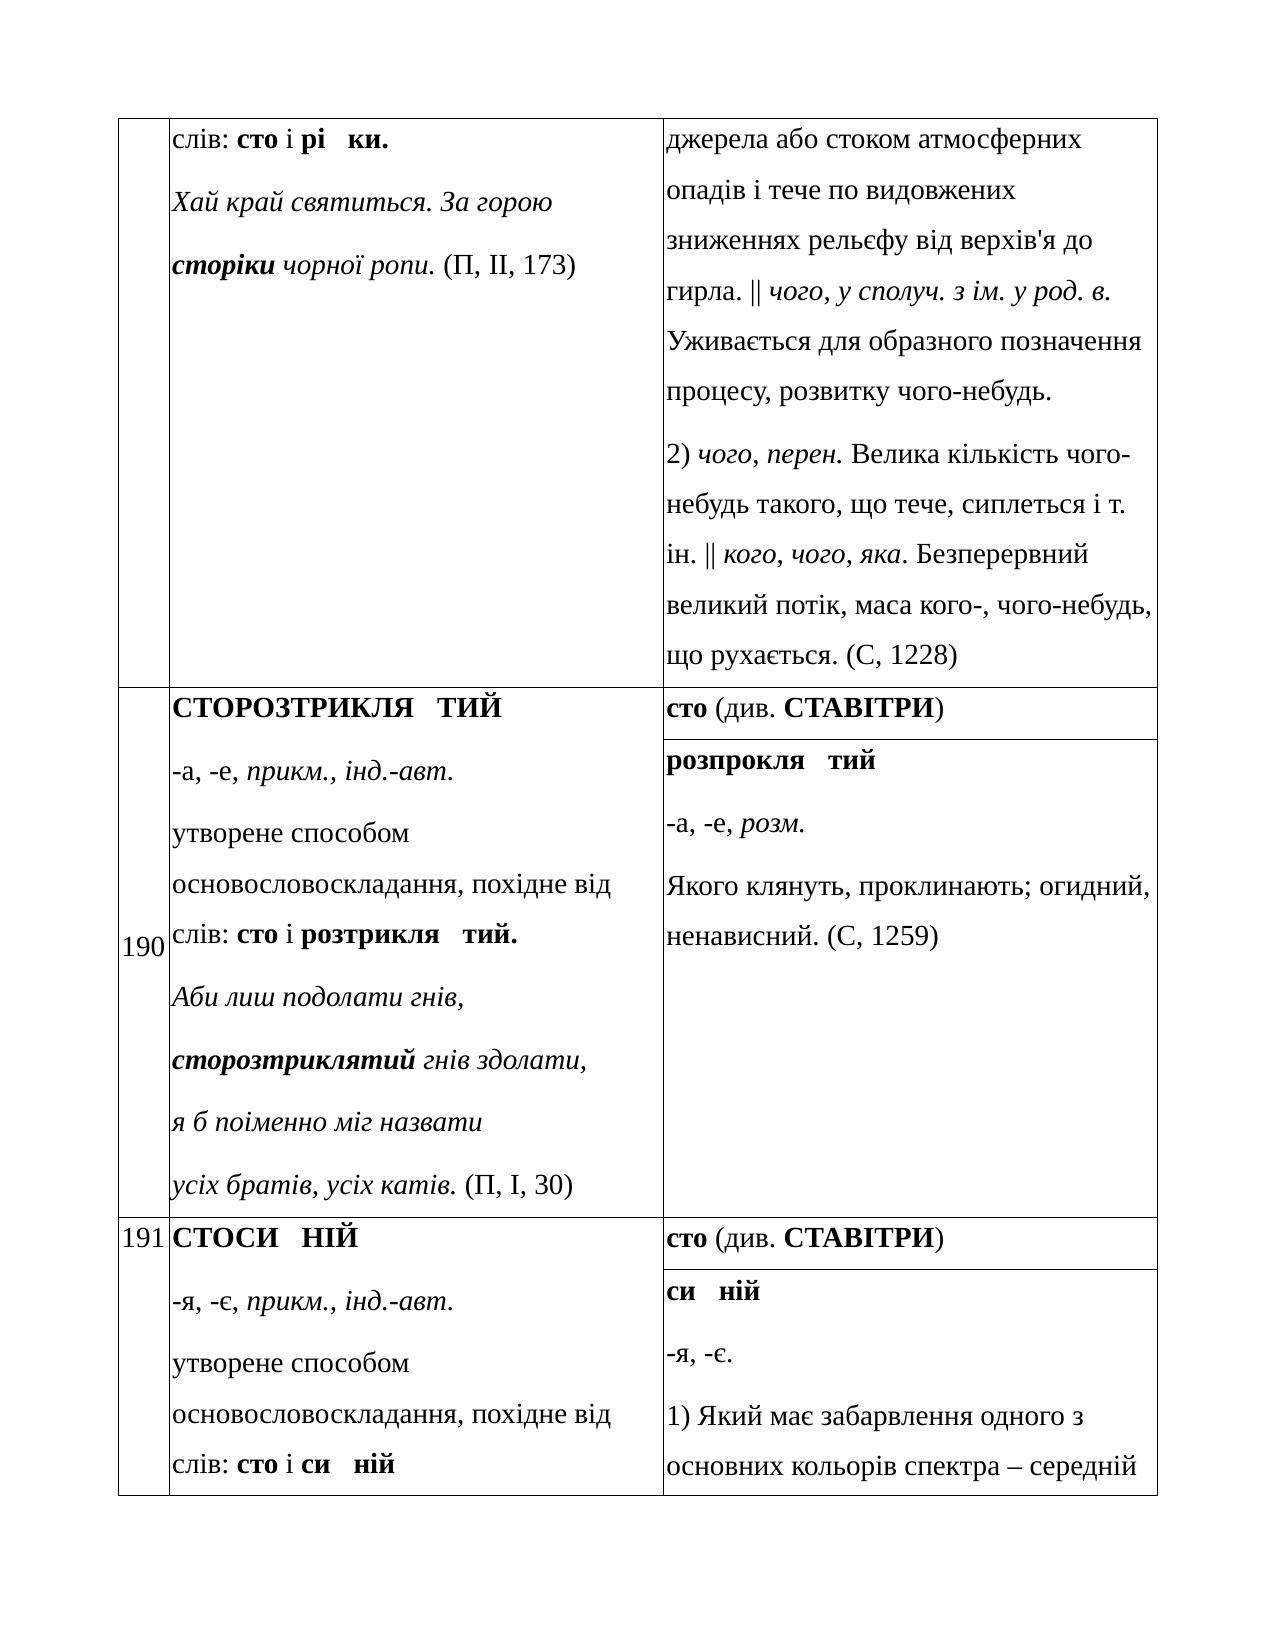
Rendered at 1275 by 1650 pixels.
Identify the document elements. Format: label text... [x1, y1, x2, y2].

table_cell сто (див. СТАВІТРИ) [664, 1218, 1157, 1269]
table_cell СТОСИНІЙ -я, -є, прикм., інд.-авт. утворене способом основословоскладання, похідне від слів: сто і синій [170, 1218, 663, 1495]
table_cell сто (див. СТАВІТРИ) [664, 688, 1157, 739]
table_cell СТОРОЗТРИКЛЯТИЙ -а, -е, прикм., інд.-авт. утворене способом основословоскладання, похідне від слів: сто і розтриклятий. Аби лиш подолати гнів, сторозтриклятий гнів здолати, я б поіменно міг назвати усіх братів, усіх катів. (П, І, 30) [170, 688, 663, 1216]
table_cell слів: сто і ріки. Хай край святиться. За горою сторіки чорної ропи. (П, ІІ, 173) [170, 119, 663, 686]
table_cell синій -я, -є. 1) Який має забарвлення одного з основних кольорів спектра – середній [664, 1270, 1157, 1495]
table_cell 190 [119, 688, 169, 1216]
table_cell [119, 119, 169, 686]
table_cell 191 [119, 1218, 169, 1495]
table_cell джерела або стоком атмосферних опадів і тече по видовжених зниженнях рельєфу від верхів'я до гирла. || чого, у сполуч. з ім. у род. в. Уживається для образного позначення процесу, розвитку чого-небудь. 2) чого, перен. Велика кількість чого-небудь такого, що тече, сиплеться і т. ін. || кого, чого, яка. Безперервний великий потік, маса кого-, чого-небудь, що рухається. (С, 1228) [664, 119, 1157, 686]
table_cell розпроклятий -а, -е, розм. Якого клянуть, проклинають; огидний, ненависний. (С, 1259) [664, 740, 1157, 1216]
